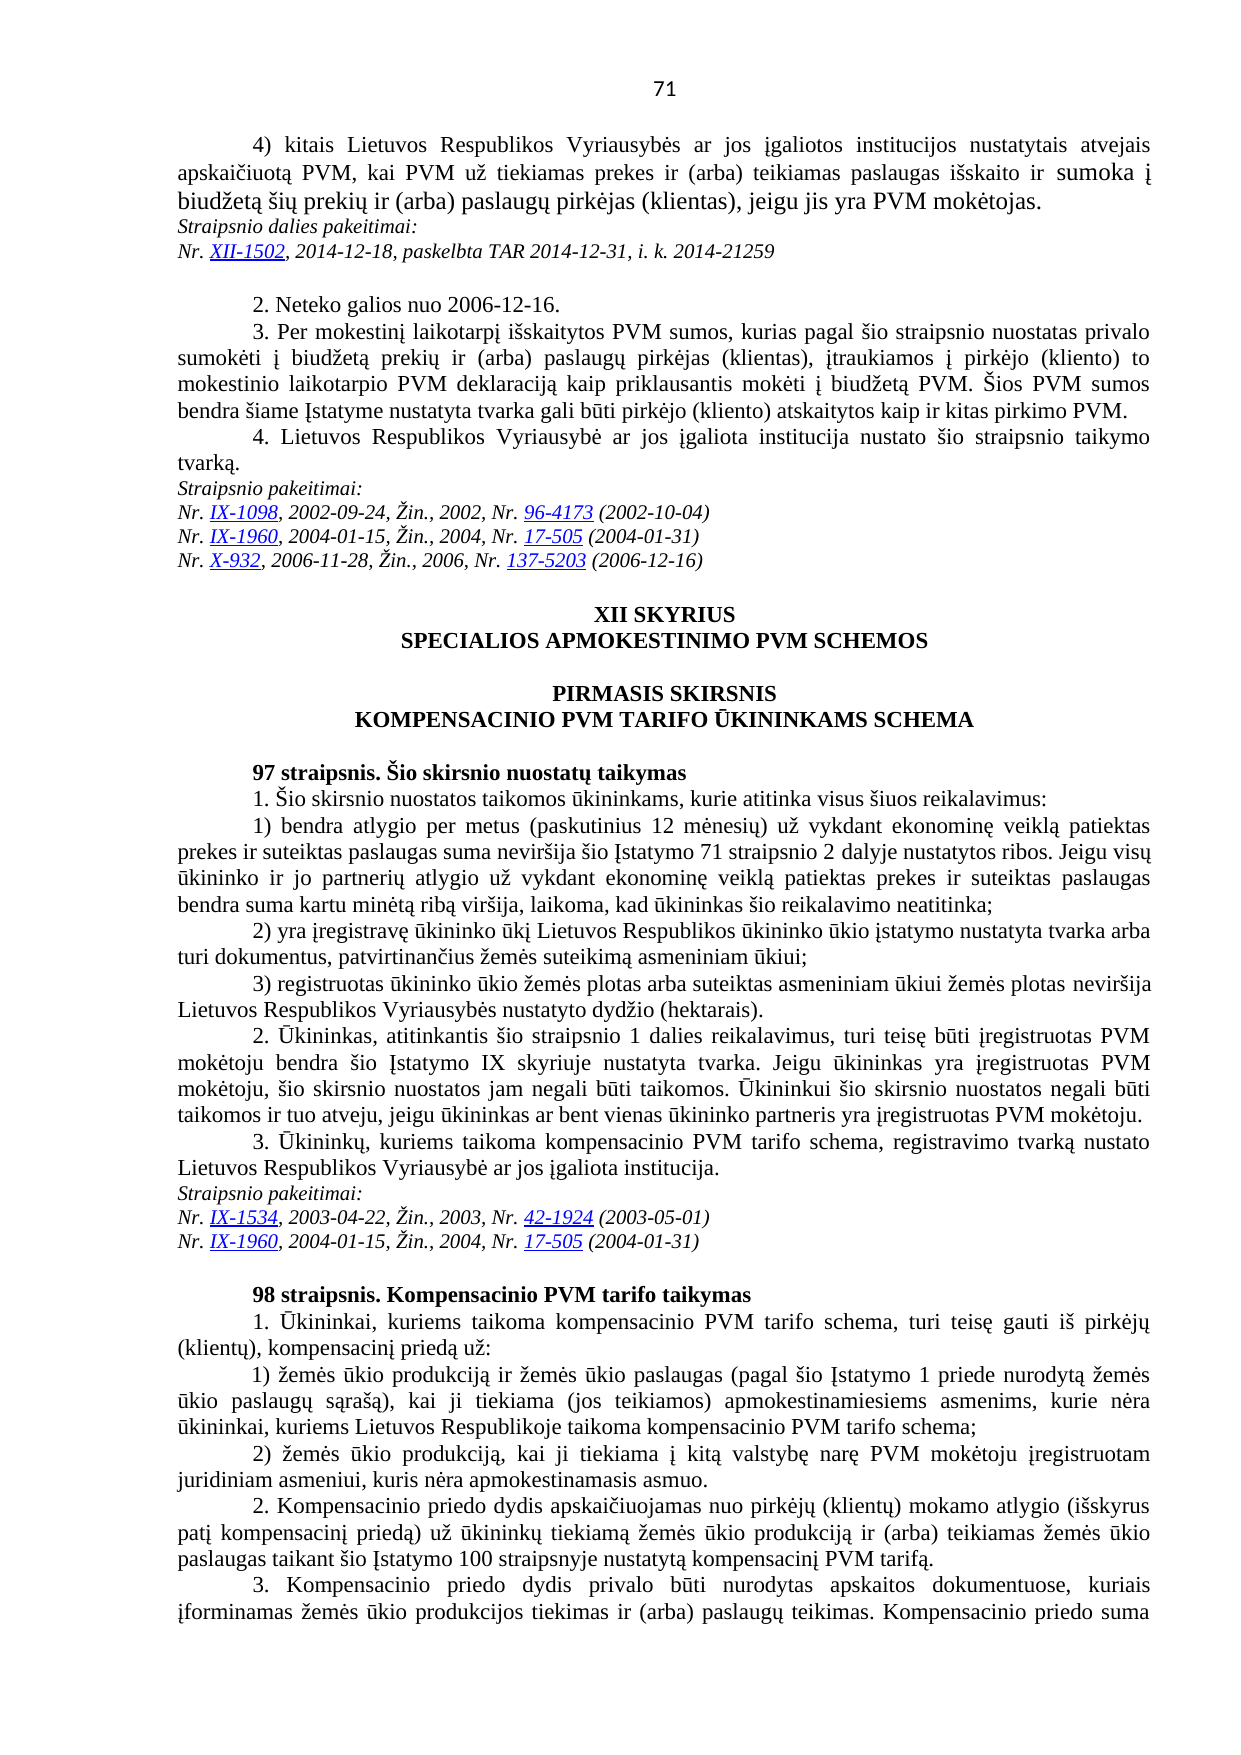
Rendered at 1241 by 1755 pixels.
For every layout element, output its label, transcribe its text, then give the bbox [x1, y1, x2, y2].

text 97 straipsnis. Šio skirsnio nuostatų taikymas [177, 759, 1152, 785]
text 4. Lietuvos Respublikos Vyriausybė ar jos įgaliota institucija nustato šio straipsnio taikymo tvarką. [177, 423, 1152, 476]
text KOMPENSACINIO PVM TARIFO ŪKININKAMS SCHEMA [177, 706, 1152, 733]
text 1. Ūkininkai, kuriems taikoma kompensacinio PVM tarifo schema, turi teisę gauti iš pirkėjų (klientų), kompensacinį priedą už: [177, 1308, 1152, 1361]
text PIRMASIS SKIRSNIS [177, 680, 1152, 706]
text 2. Neteko galios nuo 2006-12-16. [177, 291, 1152, 318]
text 3. Per mokestinį laikotarpį išskaitytos PVM sumos, kurias pagal šio straipsnio nuostatas privalo sumokėti į biudžetą prekių ir (arba) paslaugų pirkėjas (klientas), įtraukiamos į pirkėjo (kliento) to mokestinio laikotarpio PVM deklaraciją kaip priklausantis mokėti į biudžetą PVM. Šios PVM sumos bendra šiame Įstatyme nustatyta tvarka gali būti pirkėjo (kliento) atskaitytos kaip ir kitas pirkimo PVM. [177, 318, 1152, 423]
text 3) registruotas ūkininko ūkio žemės plotas arba suteiktas asmeniniam ūkiui žemės plotas neviršija Lietuvos Respublikos Vyriausybės nustatyto dydžio (hektarais). [177, 970, 1152, 1022]
text 2) žemės ūkio produkciją, kai ji tiekiama į kitą valstybę narę PVM mokėtoju įregistruotam juridiniam asmeniui, kuris nėra apmokestinamasis asmuo. [177, 1440, 1152, 1492]
text XII SKYRIUS [177, 601, 1152, 627]
text 4) kitais Lietuvos Respublikos Vyriausybės ar jos įgaliotos institucijos nustatytais atvejais apskaičiuotą PVM, kai PVM už tiekiamas prekes ir (arba) teikiamas paslaugas išskaito ir sumoka į biudžetą šių prekių ir (arba) paslaugų pirkėjas (klientas), jeigu jis yra PVM mokėtojas. [177, 131, 1152, 214]
text 1) bendra atlygio per metus (paskutinius 12 mėnesių) už vykdant ekonominę veiklą patiektas prekes ir suteiktas paslaugas suma neviršija šio Įstatymo 71 straipsnio 2 dalyje nustatytos ribos. Jeigu visų ūkininko ir jo partnerių atlygio už vykdant ekonominę veiklą patiektas prekes ir suteiktas paslaugas bendra suma kartu minėtą ribą viršija, laikoma, kad ūkininkas šio reikalavimo neatitinka; [177, 812, 1152, 917]
text 2) yra įregistravę ūkininko ūkį Lietuvos Respublikos ūkininko ūkio įstatymo nustatyta tvarka arba turi dokumentus, patvirtinančius žemės suteikimą asmeniniam ūkiui; [177, 917, 1152, 970]
text Nr. IX-1534, 2003-04-22, Žin., 2003, Nr. 42-1924 (2003-05-01) [177, 1205, 1152, 1229]
text 1) žemės ūkio produkciją ir žemės ūkio paslaugas (pagal šio Įstatymo 1 priede nurodytą žemės ūkio paslaugų sąrašą), kai ji tiekiama (jos teikiamos) apmokestinamiesiems asmenims, kurie nėra ūkininkai, kuriems Lietuvos Respublikoje taikoma kompensacinio PVM tarifo schema; [177, 1361, 1152, 1440]
text Straipsnio pakeitimai: [177, 1181, 1152, 1205]
text 3. Ūkininkų, kuriems taikoma kompensacinio PVM tarifo schema, registravimo tvarką nustato Lietuvos Respublikos Vyriausybė ar jos įgaliota institucija. [177, 1128, 1152, 1181]
text 2. Kompensacinio priedo dydis apskaičiuojamas nuo pirkėjų (klientų) mokamo atlygio (išskyrus patį kompensacinį priedą) už ūkininkų tiekiamą žemės ūkio produkciją ir (arba) teikiamas žemės ūkio paslaugas taikant šio Įstatymo 100 straipsnyje nustatytą kompensacinį PVM tarifą. [177, 1492, 1152, 1571]
text Nr. X-932, 2006-11-28, Žin., 2006, Nr. 137-5203 (2006-12-16) [177, 548, 1152, 572]
text Straipsnio dalies pakeitimai: [177, 214, 1152, 238]
text 1. Šio skirsnio nuostatos taikomos ūkininkams, kurie atitinka visus šiuos reikalavimus: [177, 785, 1152, 812]
text Straipsnio pakeitimai: [177, 476, 1152, 500]
text 2. Ūkininkas, atitinkantis šio straipsnio 1 dalies reikalavimus, turi teisę būti įregistruotas PVM mokėtoju bendra šio Įstatymo IX skyriuje nustatyta tvarka. Jeigu ūkininkas yra įregistruotas PVM mokėtoju, šio skirsnio nuostatos jam negali būti taikomos. Ūkininkui šio skirsnio nuostatos negali būti taikomos ir tuo atveju, jeigu ūkininkas ar bent vienas ūkininko partneris yra įregistruotas PVM mokėtoju. [177, 1022, 1152, 1128]
text SPECIALIOS APMOKESTINIMO PVM SCHEMOS [177, 627, 1152, 653]
text 98 straipsnis. Kompensacinio PVM tarifo taikymas [177, 1282, 1152, 1308]
text Nr. IX-1098, 2002-09-24, Žin., 2002, Nr. 96-4173 (2002-10-04) [177, 500, 1152, 524]
text Nr. XII-1502, 2014-12-18, paskelbta TAR 2014-12-31, i. k. 2014-21259 [177, 238, 1152, 263]
text Nr. IX-1960, 2004-01-15, Žin., 2004, Nr. 17-505 (2004-01-31) [177, 1229, 1152, 1253]
text 3. Kompensacinio priedo dydis privalo būti nurodytas apskaitos dokumentuose, kuriais įforminamas žemės ūkio produkcijos tiekimas ir (arba) paslaugų teikimas. Kompensacinio priedo suma [177, 1571, 1152, 1624]
text Nr. IX-1960, 2004-01-15, Žin., 2004, Nr. 17-505 (2004-01-31) [177, 524, 1152, 548]
